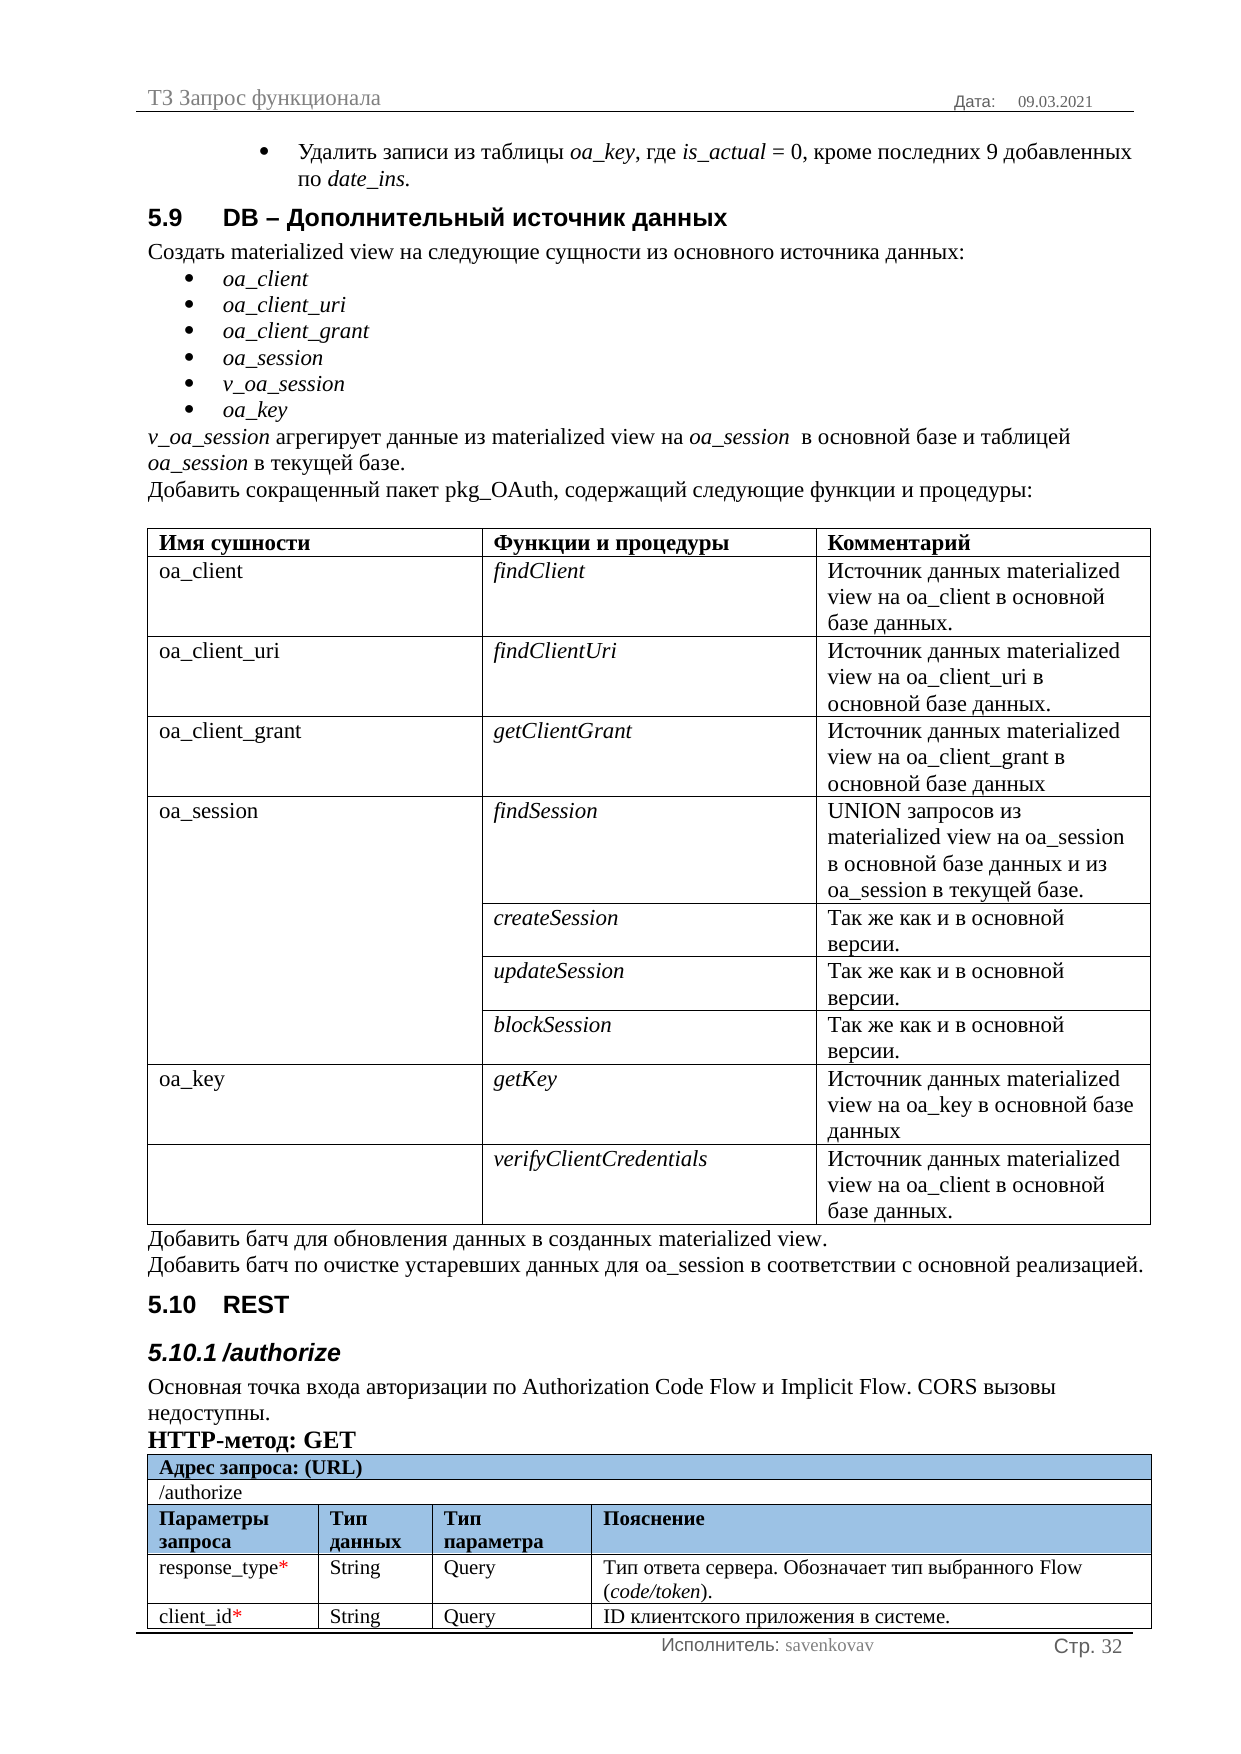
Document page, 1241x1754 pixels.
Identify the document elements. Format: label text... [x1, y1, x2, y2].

table_header Имя сушности [148, 529, 482, 556]
text Добавить батч для обновления данных в созданных materialized view. [148, 1225, 1152, 1251]
table_cell updateSession [483, 957, 816, 1010]
table_cell Источник данных materialized view на oa_client_grant в основной базе данных [817, 717, 1150, 796]
table_cell oa_client_grant [148, 717, 482, 796]
subtitle /authorize [148, 1338, 1152, 1366]
list oa_client [185, 265, 1152, 291]
text HTTP-метод: GET [148, 1425, 1152, 1454]
table_header Адрес запроcа: (URL) [148, 1455, 1151, 1479]
table_cell Тип ответа сервера. Обозначает тип выбранного Flow (code/token). [592, 1555, 1151, 1603]
text Добавить батч по очистке устаревших данных для oa_session в соответствии с основной реализацией. [148, 1251, 1152, 1278]
table_cell findClientUri [483, 637, 816, 716]
table_cell Источник данных materialized view на oa_key в основной базе данных [817, 1065, 1150, 1144]
table_cell client_id* [148, 1604, 318, 1628]
text Создать materialized view на следующие сущности из основного источника данных: [148, 238, 1152, 265]
text Добавить сокращенный пакет pkg_OAuth, содержащий следующие функции и процедуры: [148, 476, 1152, 502]
table_cell blockSession [483, 1011, 816, 1064]
table_cell oa_key [148, 1065, 482, 1144]
table_cell findSession [483, 797, 816, 902]
table_cell String [319, 1604, 432, 1628]
text v_oa_session агрегирует данные из materialized view на oa_session в основной базе и таблицей oa_session в текущей базе. [148, 423, 1152, 476]
table_cell String [319, 1555, 432, 1603]
table_cell Источник данных materialized view на oa_client в основной базе данных. [817, 1145, 1150, 1224]
table_cell ID клиентского приложения в системе. [592, 1604, 1151, 1628]
table_cell /authorize [148, 1480, 1151, 1504]
table_cell getKey [483, 1065, 816, 1144]
subtitle REST [148, 1290, 1152, 1319]
table_cell Источник данных materialized view на oa_client_uri в основной базе данных. [817, 637, 1150, 716]
table_cell Так же как и в основной версии. [817, 957, 1150, 1010]
table_cell response_type* [148, 1555, 318, 1603]
table_cell Тип данных [319, 1505, 432, 1553]
table_cell Тип параметра [433, 1505, 591, 1553]
list oa_key [185, 397, 1152, 423]
table_cell Query [433, 1555, 591, 1603]
table_cell [148, 1145, 482, 1224]
table_cell UNION запросов из materialized view на oa_session в основной базе данных и из oa_session в текущей базе. [817, 797, 1150, 902]
list Удалить записи из таблицы oa_key, где is_actual = 0, кроме последних 9 добавленных по date_ins. [260, 138, 1152, 191]
list oa_client_uri [185, 291, 1152, 317]
table_cell Так же как и в основной версии. [817, 1011, 1150, 1064]
table_cell oa_client_uri [148, 637, 482, 716]
table_cell findClient [483, 557, 816, 636]
subtitle DB – Дополнительный источник данных [148, 203, 1152, 232]
list oa_client_grant [185, 317, 1152, 344]
table_cell Так же как и в основной версии. [817, 904, 1150, 956]
table_cell getClientGrant [483, 717, 816, 796]
table_cell Пояснение [592, 1505, 1151, 1553]
table_cell Параметры запроса [148, 1505, 318, 1553]
table_cell createSession [483, 904, 816, 956]
table_cell oa_session [148, 797, 482, 1064]
table_header Функции и процедуры [483, 529, 816, 556]
list oa_session [185, 344, 1152, 370]
text Основная точка входа авторизации по Authorization Code Flow и Implicit Flow. CORS вызовы недоступны. [148, 1373, 1152, 1425]
table_cell oa_client [148, 557, 482, 636]
table_cell verifyClientCredentials [483, 1145, 816, 1224]
list v_oa_session [185, 370, 1152, 397]
table_cell Источник данных materialized view на oa_client в основной базе данных. [817, 557, 1150, 636]
table_cell Query [433, 1604, 591, 1628]
table_header Комментарий [817, 529, 1150, 556]
